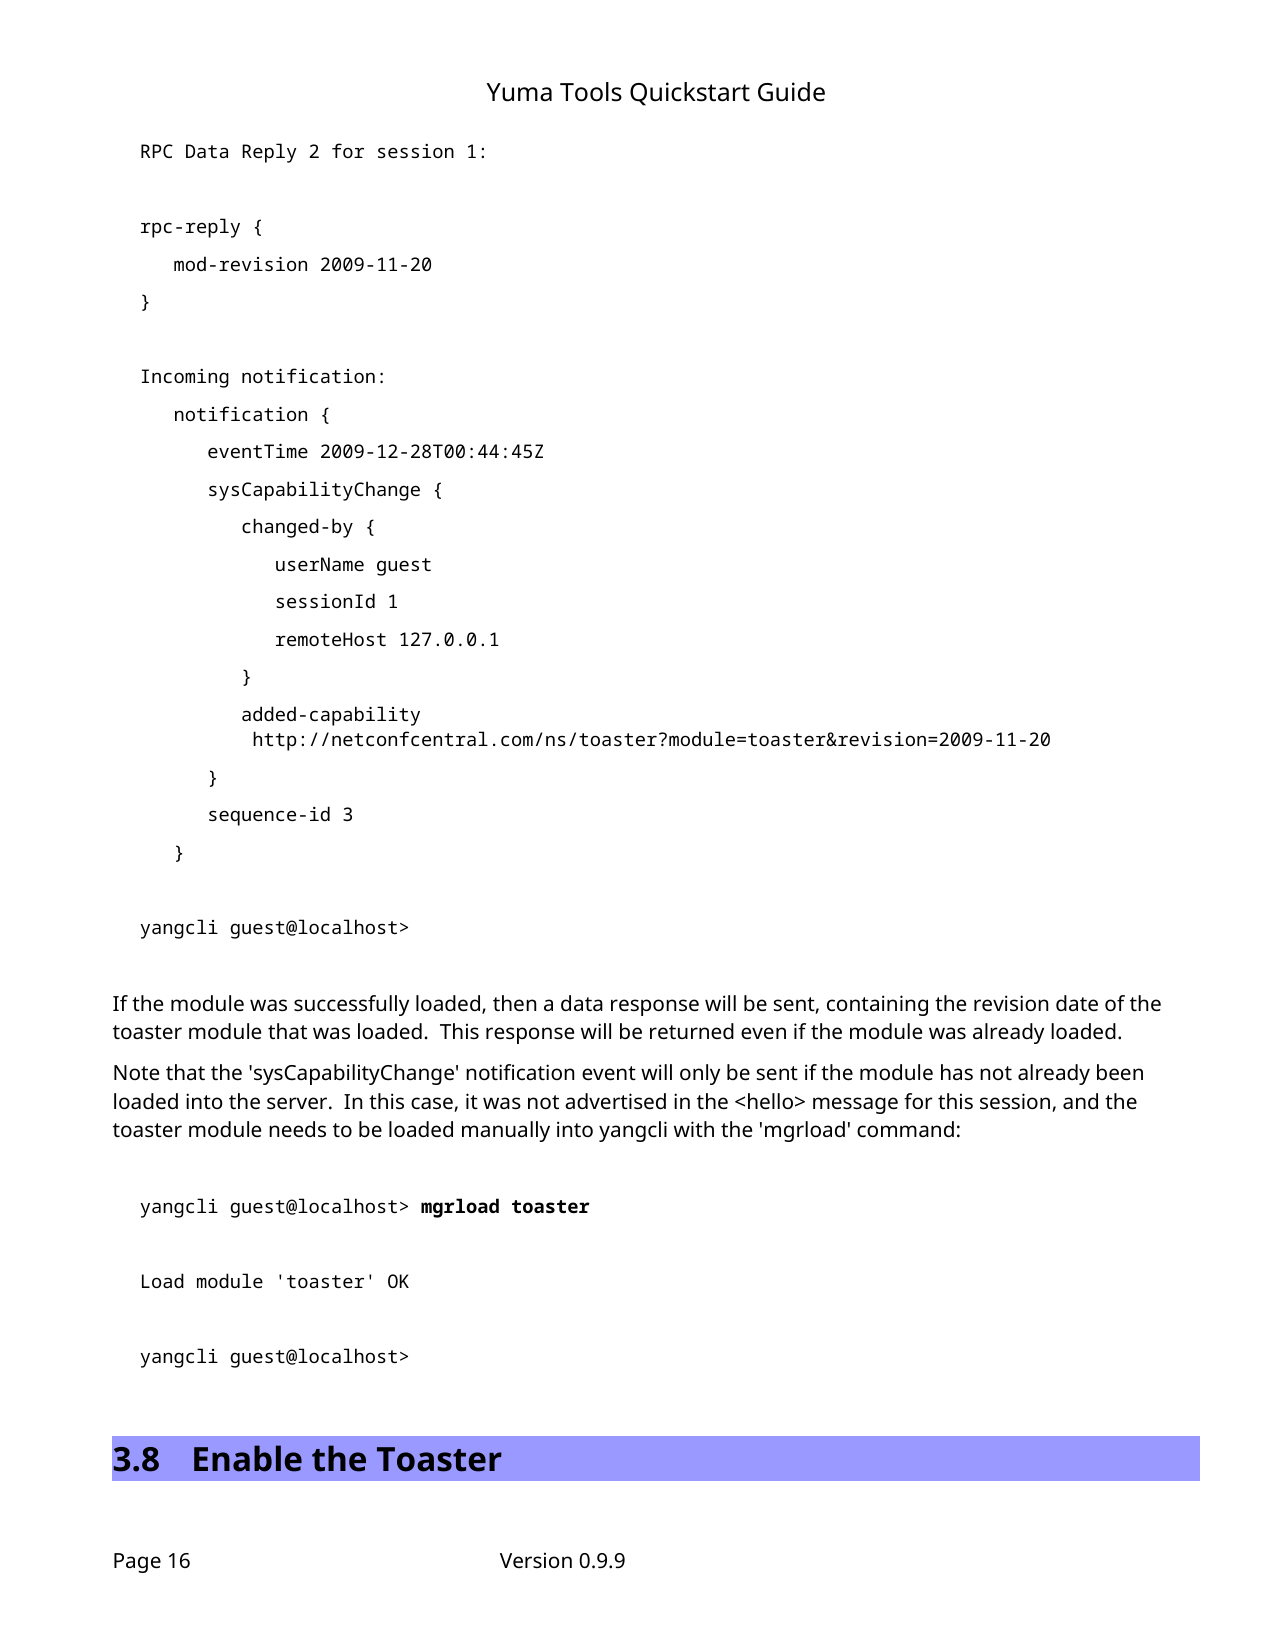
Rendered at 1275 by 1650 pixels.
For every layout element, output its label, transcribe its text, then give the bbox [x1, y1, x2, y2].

subtitle Enable the Toaster [112, 1436, 1200, 1481]
text Incoming notification: [139, 363, 1200, 389]
text yangcli guest@localhost> [139, 1344, 1200, 1369]
text mod-revision 2009-11-20 [139, 251, 1200, 277]
text changed-by { [139, 513, 1200, 539]
text notification { [139, 401, 1200, 427]
text sysCapabilityChange { [139, 476, 1200, 502]
text } [139, 288, 1200, 314]
text If the module was successfully loaded, then a data response will be sent, containing the revision date of the toaster module that was loaded. This response will be returned even if the module was already loaded. [112, 989, 1200, 1046]
text RPC Data Reply 2 for session 1: [139, 138, 1200, 164]
text userName guest [139, 551, 1200, 577]
text rpc-reply { [139, 213, 1200, 239]
text yangcli guest@localhost> mgrload toaster [139, 1194, 1200, 1219]
text } [139, 663, 1200, 689]
text remoteHost 127.0.0.1 [139, 626, 1200, 652]
text yangcli guest@localhost> [139, 914, 1200, 939]
text } [139, 764, 1200, 789]
text Note that the 'sysCapabilityChange' notification event will only be sent if the module has not already been loaded into the server. In this case, it was not advertised in the <hello> message for this session, and the toaster module needs to be loaded manually into yangcli with the 'mgrload' command: [112, 1058, 1200, 1144]
text Load module 'toaster' OK [139, 1269, 1200, 1294]
text } [139, 839, 1200, 864]
text sequence-id 3 [139, 802, 1200, 827]
text added-capability http://netconfcentral.com/ns/toaster?module=toaster&revision=2009-11-20 [139, 701, 1200, 752]
text eventTime 2009-12-28T00:44:45Z [139, 438, 1200, 464]
text sessionId 1 [139, 588, 1200, 614]
